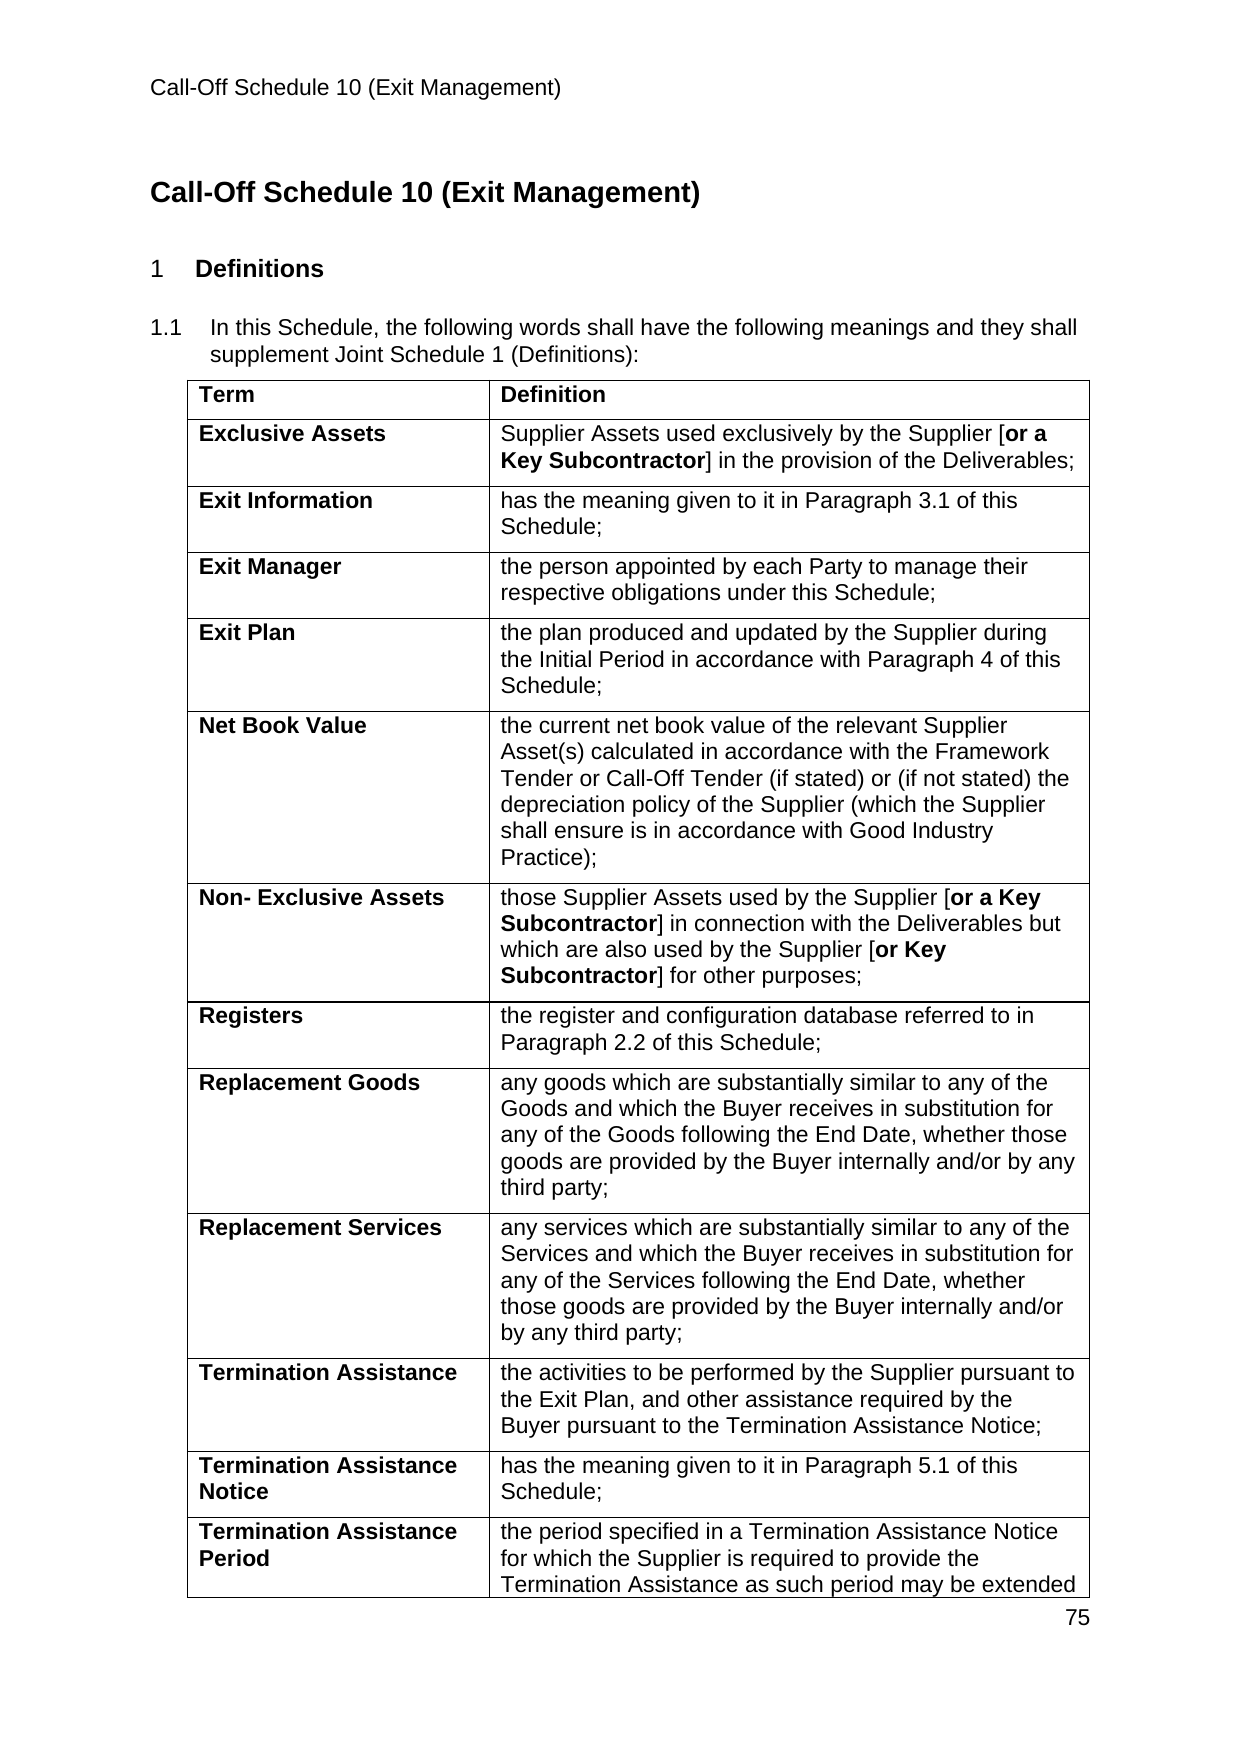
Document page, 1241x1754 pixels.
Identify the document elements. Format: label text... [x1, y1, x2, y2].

table_cell Replacement Services [188, 1214, 489, 1358]
list In this Schedule, the following words shall have the following meanings and they shall supplement Joint Schedule 1 (Definitions): [150, 314, 1090, 367]
table_cell Exit Plan [188, 619, 489, 711]
table_cell the period specified in a Termination Assistance Notice for which the Supplier is required to provide the Termination Assistance as such period may be extended [490, 1518, 1089, 1597]
table_cell the person appointed by each Party to manage their respective obligations under this Schedule; [490, 553, 1089, 618]
table_cell the register and configuration database referred to in Paragraph 2.2 of this Schedule; [490, 1003, 1089, 1068]
table_cell any goods which are substantially similar to any of the Goods and which the Buyer receives in substitution for any of the Goods following the End Date, whether those goods are provided by the Buyer internally and/or by any third party; [490, 1069, 1089, 1213]
table_cell those Supplier Assets used by the Supplier [or a Key Subcontractor] in connection with the Deliverables but which are also used by the Supplier [or Key Subcontractor] for other purposes; [490, 884, 1089, 1001]
table_cell Exit Manager [188, 553, 489, 618]
subtitle Definitions [150, 254, 1090, 283]
table_cell has the meaning given to it in Paragraph 3.1 of this Schedule; [490, 487, 1089, 552]
table_cell Exit Information [188, 487, 489, 552]
table_cell the activities to be performed by the Supplier pursuant to the Exit Plan, and other assistance required by the Buyer pursuant to the Termination Assistance Notice; [490, 1359, 1089, 1451]
table_cell the current net book value of the relevant Supplier Asset(s) calculated in accordance with the Framework Tender or Call-Off Tender (if stated) or (if not stated) the depreciation policy of the Supplier (which the Supplier shall ensure is in accordance with Good Industry Practice); [490, 712, 1089, 882]
table_cell Non- Exclusive Assets [188, 884, 489, 1001]
table_header Term [188, 381, 489, 419]
table_cell Net Book Value [188, 712, 489, 882]
table_cell Replacement Goods [188, 1069, 489, 1213]
table_cell Termination Assistance Notice [188, 1452, 489, 1517]
table_cell has the meaning given to it in Paragraph 5.1 of this Schedule; [490, 1452, 1089, 1517]
table_cell Exclusive Assets [188, 420, 489, 486]
table_cell any services which are substantially similar to any of the Services and which the Buyer receives in substitution for any of the Services following the End Date, whether those goods are provided by the Buyer internally and/or by any third party; [490, 1214, 1089, 1358]
table_cell Registers [188, 1003, 489, 1068]
table_cell Supplier Assets used exclusively by the Supplier [or a Key Subcontractor] in the provision of the Deliverables; [490, 420, 1089, 486]
table_cell Termination Assistance [188, 1359, 489, 1451]
subtitle Call-Off Schedule 10 (Exit Management) [150, 175, 1090, 208]
table_cell the plan produced and updated by the Supplier during the Initial Period in accordance with Paragraph 4 of this Schedule; [490, 619, 1089, 711]
table_cell Termination Assistance Period [188, 1518, 489, 1597]
table_header Definition [490, 381, 1089, 419]
